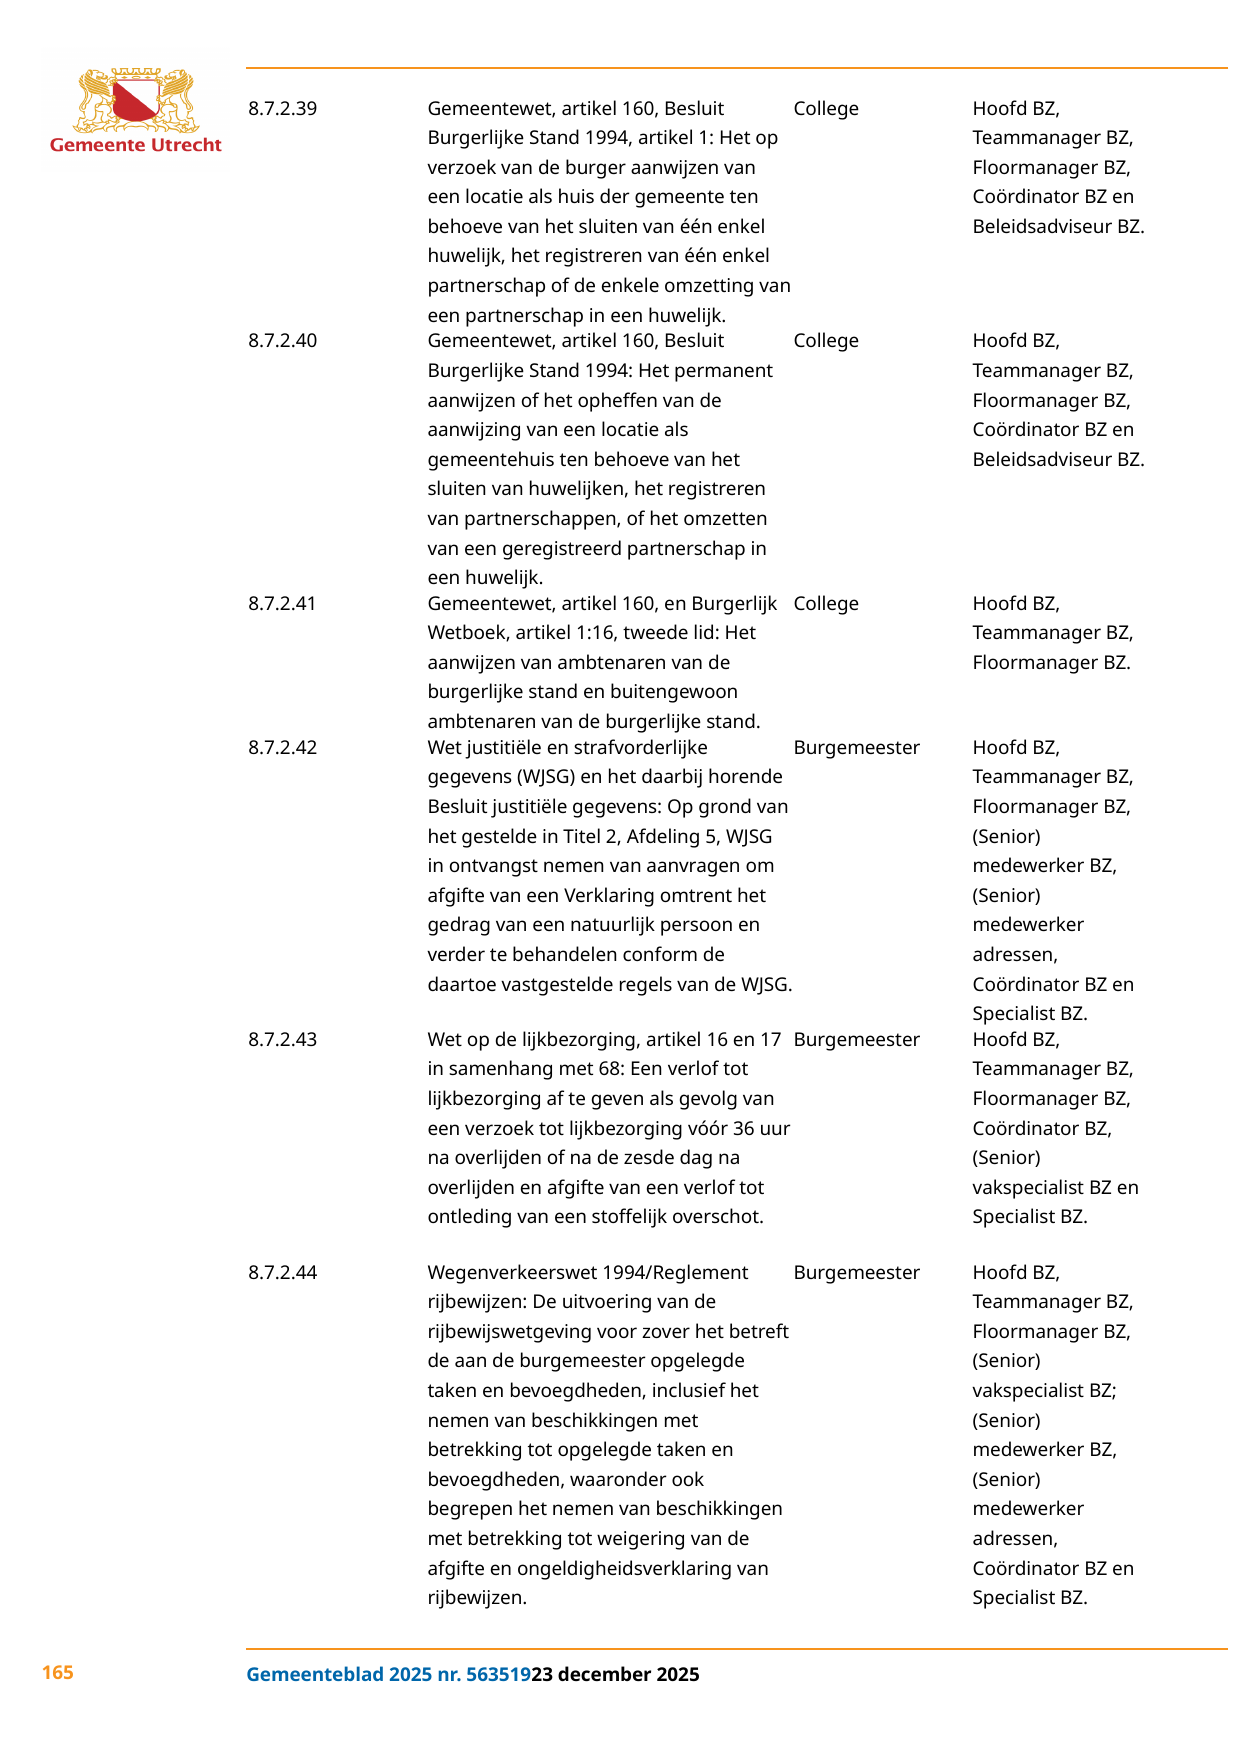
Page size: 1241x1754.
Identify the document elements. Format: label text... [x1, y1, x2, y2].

table_cell Wet op de lijkbezorging, artikel 16 en 17 in samenhang met 68: Een verlof tot lijkbezorging af te geven als gevolg van een verzoek tot lijkbezorging vóór 36 uur na overlijden of na de zesde dag na overlijden en afgifte van een verlof tot ontleding van een stoffelijk overschot. [427, 1026, 793, 1259]
table_cell 8.7.2.43 [248, 1026, 427, 1259]
table_cell Burgemeester [793, 1026, 972, 1259]
table_cell Burgemeester [793, 734, 972, 1026]
table_cell Wegenverkeerswet 1994/Reglement rijbewijzen: De uitvoering van de rijbewijswetgeving voor zover het betreft de aan de burgemeester opgelegde taken en bevoegdheden, inclusief het nemen van beschikkingen met betrekking tot opgelegde taken en bevoegdheden, waaronder ook begrepen het nemen van beschikkingen met betrekking tot weigering van de afgifte en ongeldigheidsverklaring van rijbewijzen. [427, 1259, 793, 1610]
table_cell 8.7.2.44 [248, 1259, 427, 1610]
table_cell Hoofd BZ, Teammanager BZ, Floormanager BZ, Coördinator BZ en Beleidsadviseur BZ. [973, 95, 1152, 328]
picture [41, 47, 231, 172]
table_cell Gemeentewet, artikel 160, Besluit Burgerlijke Stand 1994, artikel 1: Het op verzoek van de burger aanwijzen van een locatie als huis der gemeente ten behoeve van het sluiten van één enkel huwelijk, het registreren van één enkel partnerschap of de enkele omzetting van een partnerschap in een huwelijk. [427, 95, 793, 328]
table_cell Gemeentewet, artikel 160, Besluit Burgerlijke Stand 1994: Het permanent aanwijzen of het opheffen van de aanwijzing van een locatie als gemeentehuis ten behoeve van het sluiten van huwelijken, het registreren van partnerschappen, of het omzetten van een geregistreerd partnerschap in een huwelijk. [427, 328, 793, 590]
table_cell Hoofd BZ, Teammanager BZ, Floormanager BZ, (Senior) medewerker BZ, (Senior) medewerker adressen, Coördinator BZ en Specialist BZ. [973, 734, 1152, 1026]
table_cell Wet justitiële en strafvorderlijke gegevens (WJSG) en het daarbij horende Besluit justitiële gegevens: Op grond van het gestelde in Titel 2, Afdeling 5, WJSG in ontvangst nemen van aanvragen om afgifte van een Verklaring omtrent het gedrag van een natuurlijk persoon en verder te behandelen conform de daartoe vastgestelde regels van de WJSG. [427, 734, 793, 1026]
table_cell Hoofd BZ, Teammanager BZ, Floormanager BZ, Coördinator BZ, (Senior) vakspecialist BZ en Specialist BZ. [973, 1026, 1152, 1259]
table_cell Hoofd BZ, Teammanager BZ, Floormanager BZ, (Senior) vakspecialist BZ; (Senior) medewerker BZ, (Senior) medewerker adressen, Coördinator BZ en Specialist BZ. [973, 1259, 1152, 1610]
table_cell 8.7.2.40 [248, 328, 427, 590]
table_cell Hoofd BZ, Teammanager BZ, Floormanager BZ. [973, 590, 1152, 734]
table_cell Burgemeester [793, 1259, 972, 1610]
table_cell Hoofd BZ, Teammanager BZ, Floormanager BZ, Coördinator BZ en Beleidsadviseur BZ. [973, 328, 1152, 590]
table_cell 8.7.2.41 [248, 590, 427, 734]
table_cell College [793, 328, 972, 590]
table_cell 8.7.2.39 [248, 95, 427, 328]
table_cell 8.7.2.42 [248, 734, 427, 1026]
table_cell College [793, 590, 972, 734]
table_cell Gemeentewet, artikel 160, en Burgerlijk Wetboek, artikel 1:16, tweede lid: Het aanwijzen van ambtenaren van de burgerlijke stand en buitengewoon ambtenaren van de burgerlijke stand. [427, 590, 793, 734]
table_cell College [793, 95, 972, 328]
